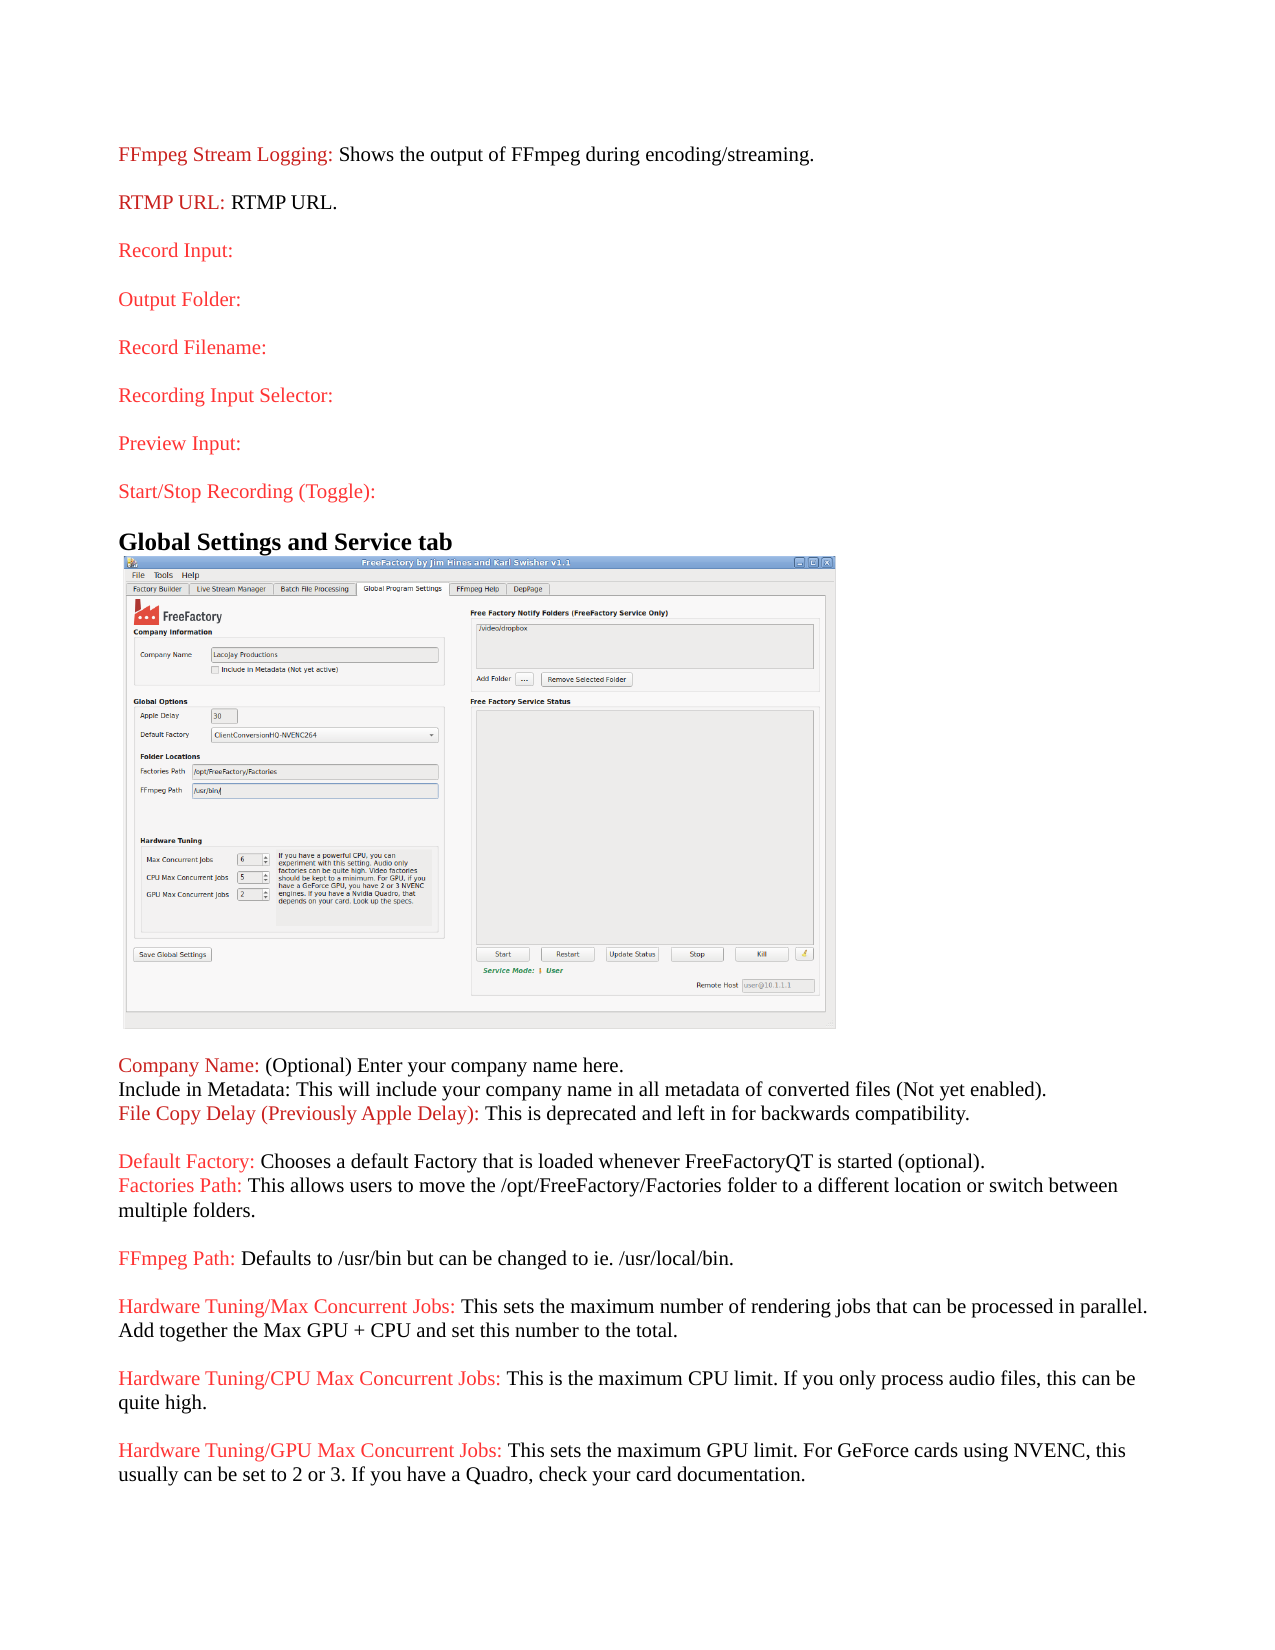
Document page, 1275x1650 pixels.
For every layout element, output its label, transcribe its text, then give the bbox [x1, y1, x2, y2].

text Global Settings and Service tab [118, 527, 1157, 556]
text Company Name: (Optional) Enter your company name here. [118, 1053, 1157, 1077]
text Recording Input Selector: [118, 383, 1157, 407]
text Record Input: [118, 238, 1157, 262]
text Default Factory: Chooses a default Factory that is loaded whenever FreeFactoryQT is started (optional). [118, 1149, 1157, 1173]
text Preview Input: [118, 431, 1157, 455]
text FFmpeg Stream Logging: Shows the output of FFmpeg during encoding/streaming. [118, 142, 1157, 166]
text Hardware Tuning/Max Concurrent Jobs: This sets the maximum number of rendering jobs that can be processed in parallel. [118, 1294, 1157, 1318]
text Hardware Tuning/CPU Max Concurrent Jobs: This is the maximum CPU limit. If you only process audio files, this can be quite high. [118, 1366, 1157, 1414]
text Include in Metadata: This will include your company name in all metadata of converted files (Not yet enabled). [118, 1077, 1157, 1101]
picture [123, 556, 836, 1029]
text Record Filename: [118, 335, 1157, 359]
text Start/Stop Recording (Toggle): [118, 479, 1157, 503]
text RTMP URL: RTMP URL. [118, 190, 1157, 214]
text Factories Path: This allows users to move the /opt/FreeFactory/Factories folder to a different location or switch between multiple folders. [118, 1173, 1157, 1222]
text Output Folder: [118, 287, 1157, 311]
text FFmpeg Path: Defaults to /usr/bin but can be changed to ie. /usr/local/bin. [118, 1246, 1157, 1270]
text Add together the Max GPU + CPU and set this number to the total. [118, 1318, 1157, 1342]
text File Copy Delay (Previously Apple Delay): This is deprecated and left in for backwards compatibility. [118, 1101, 1157, 1125]
text Hardware Tuning/GPU Max Concurrent Jobs: This sets the maximum GPU limit. For GeForce cards using NVENC, this usually can be set to 2 or 3. If you have a Quadro, check your card documentation. [118, 1438, 1157, 1486]
